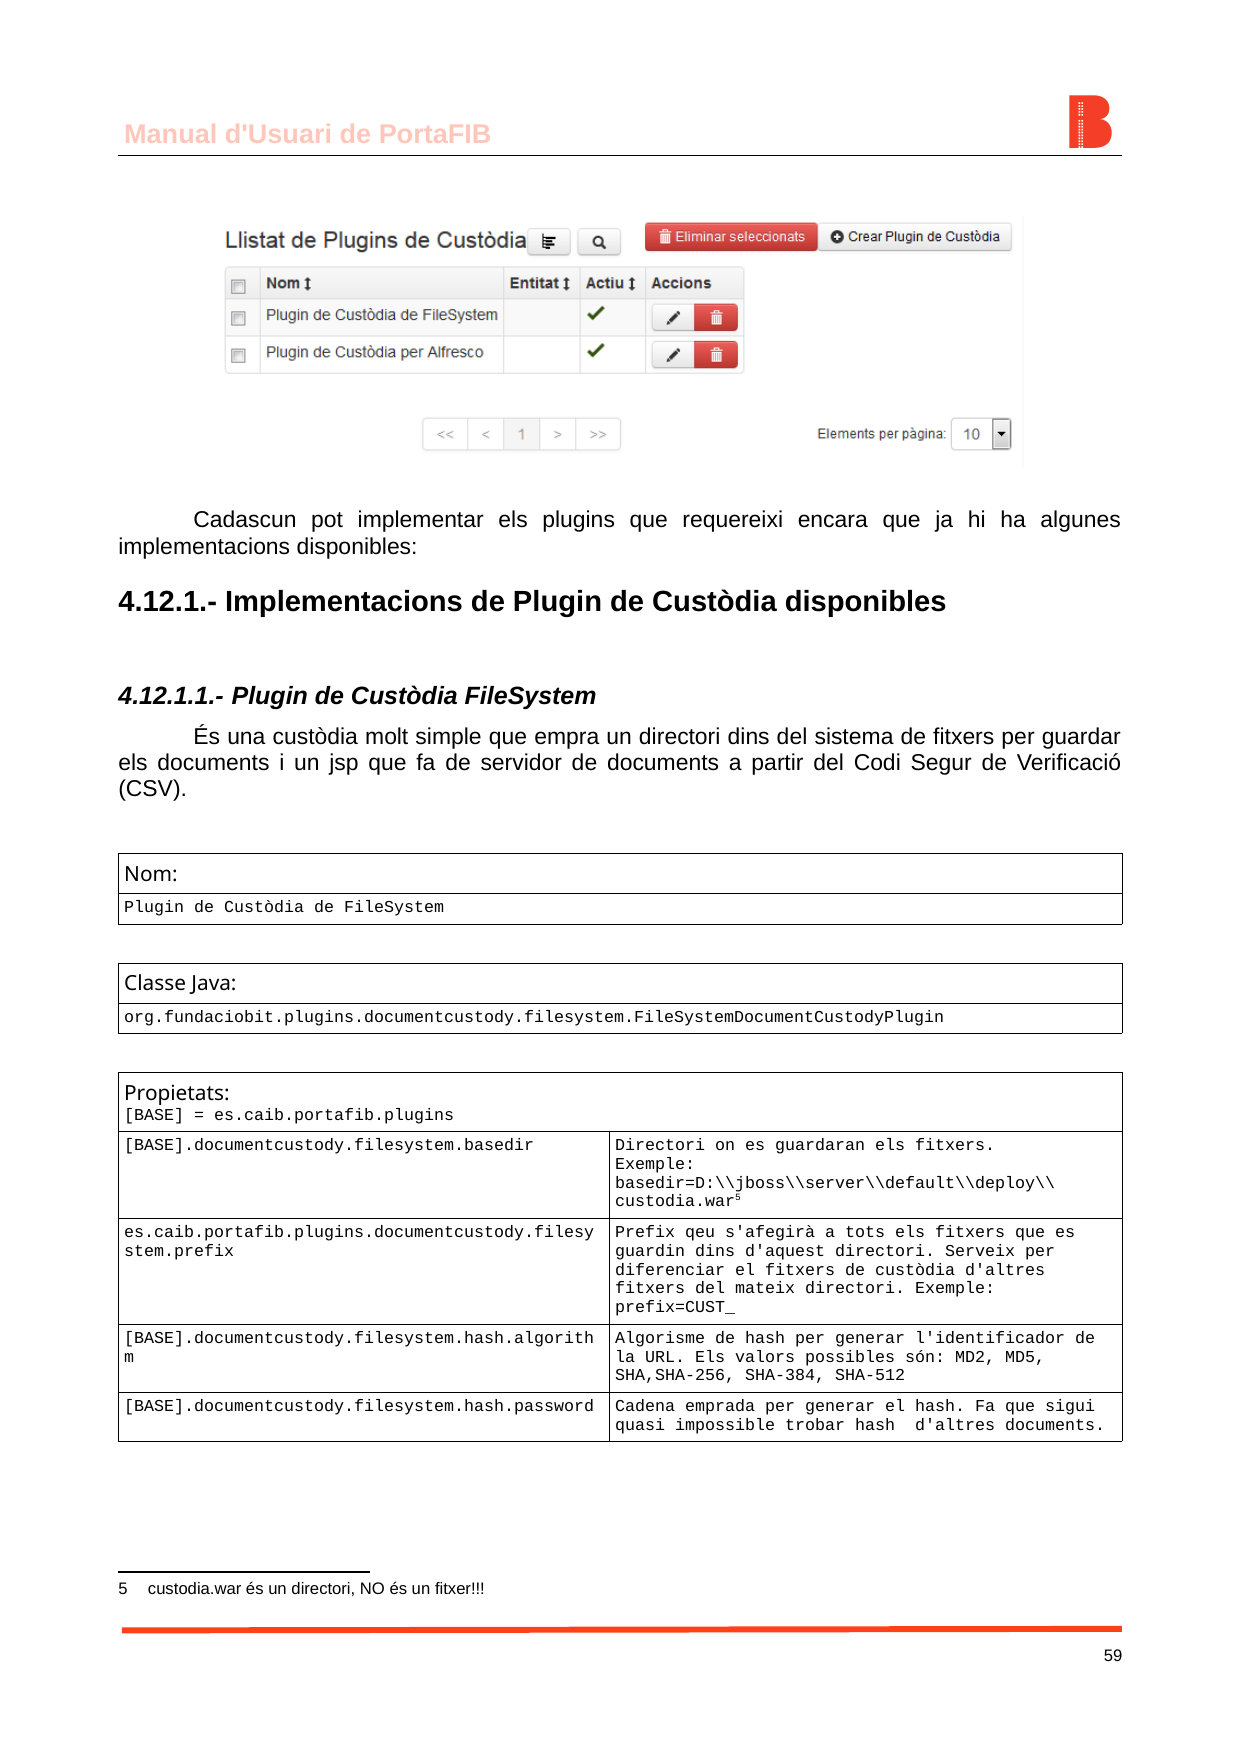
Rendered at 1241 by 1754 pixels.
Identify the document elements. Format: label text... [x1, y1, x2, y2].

table_cell [BASE].documentcustody.filesystem.hash.password [119, 1393, 609, 1441]
table_cell Plugin de Custòdia de FileSystem [119, 894, 1122, 923]
table_cell Algorisme de hash per generar l'identificador de la URL. Els valors possibles són: MD2, MD5, SHA,SHA-256, SHA-384, SHA-512 [610, 1325, 1122, 1392]
table_header Propietats: [BASE] = es.caib.portafib.plugins [119, 1073, 1122, 1131]
table_cell Directori on es guardaran els fitxers. Exemple: basedir=D:\\jboss\\server\\default\\deploy\\custodia.war [610, 1132, 1122, 1218]
subtitle Implementacions de Plugin de Custòdia disponibles [118, 584, 1122, 617]
picture [1063, 94, 1117, 150]
text És una custòdia molt simple que empra un directori dins del sistema de fitxers per guardar els documents i un jsp que fa de servidor de documents a partir del Codi Segur de Verificació (CSV). [118, 723, 1122, 802]
table_cell [BASE].documentcustody.filesystem.hash.algorithm [119, 1325, 609, 1392]
table_cell org.fundaciobit.plugins.documentcustody.filesystem.FileSystemDocumentCustodyPlugin [119, 1004, 1122, 1033]
text Cadascun pot implementar els plugins que requereixi encara que ja hi ha algunes implementacions disponibles: [118, 506, 1122, 559]
subtitle Plugin de Custòdia FileSystem [118, 681, 1122, 710]
picture [217, 215, 1024, 468]
table_cell Cadena emprada per generar el hash. Fa que sigui quasi impossible trobar hash d'altres documents. [610, 1393, 1122, 1441]
table_cell [BASE].documentcustody.filesystem.basedir [119, 1132, 609, 1218]
table_cell Prefix qeu s'afegirà a tots els fitxers que es guardin dins d'aquest directori. Serveix per diferenciar el fitxers de custòdia d'altres fitxers del mateix directori. Exemple: prefix=CUST_ [610, 1219, 1122, 1323]
table_header Classe Java: [119, 964, 1122, 1002]
table_cell es.caib.portafib.plugins.documentcustody.filesystem.prefix [119, 1219, 609, 1323]
table_header Nom: [119, 854, 1122, 893]
